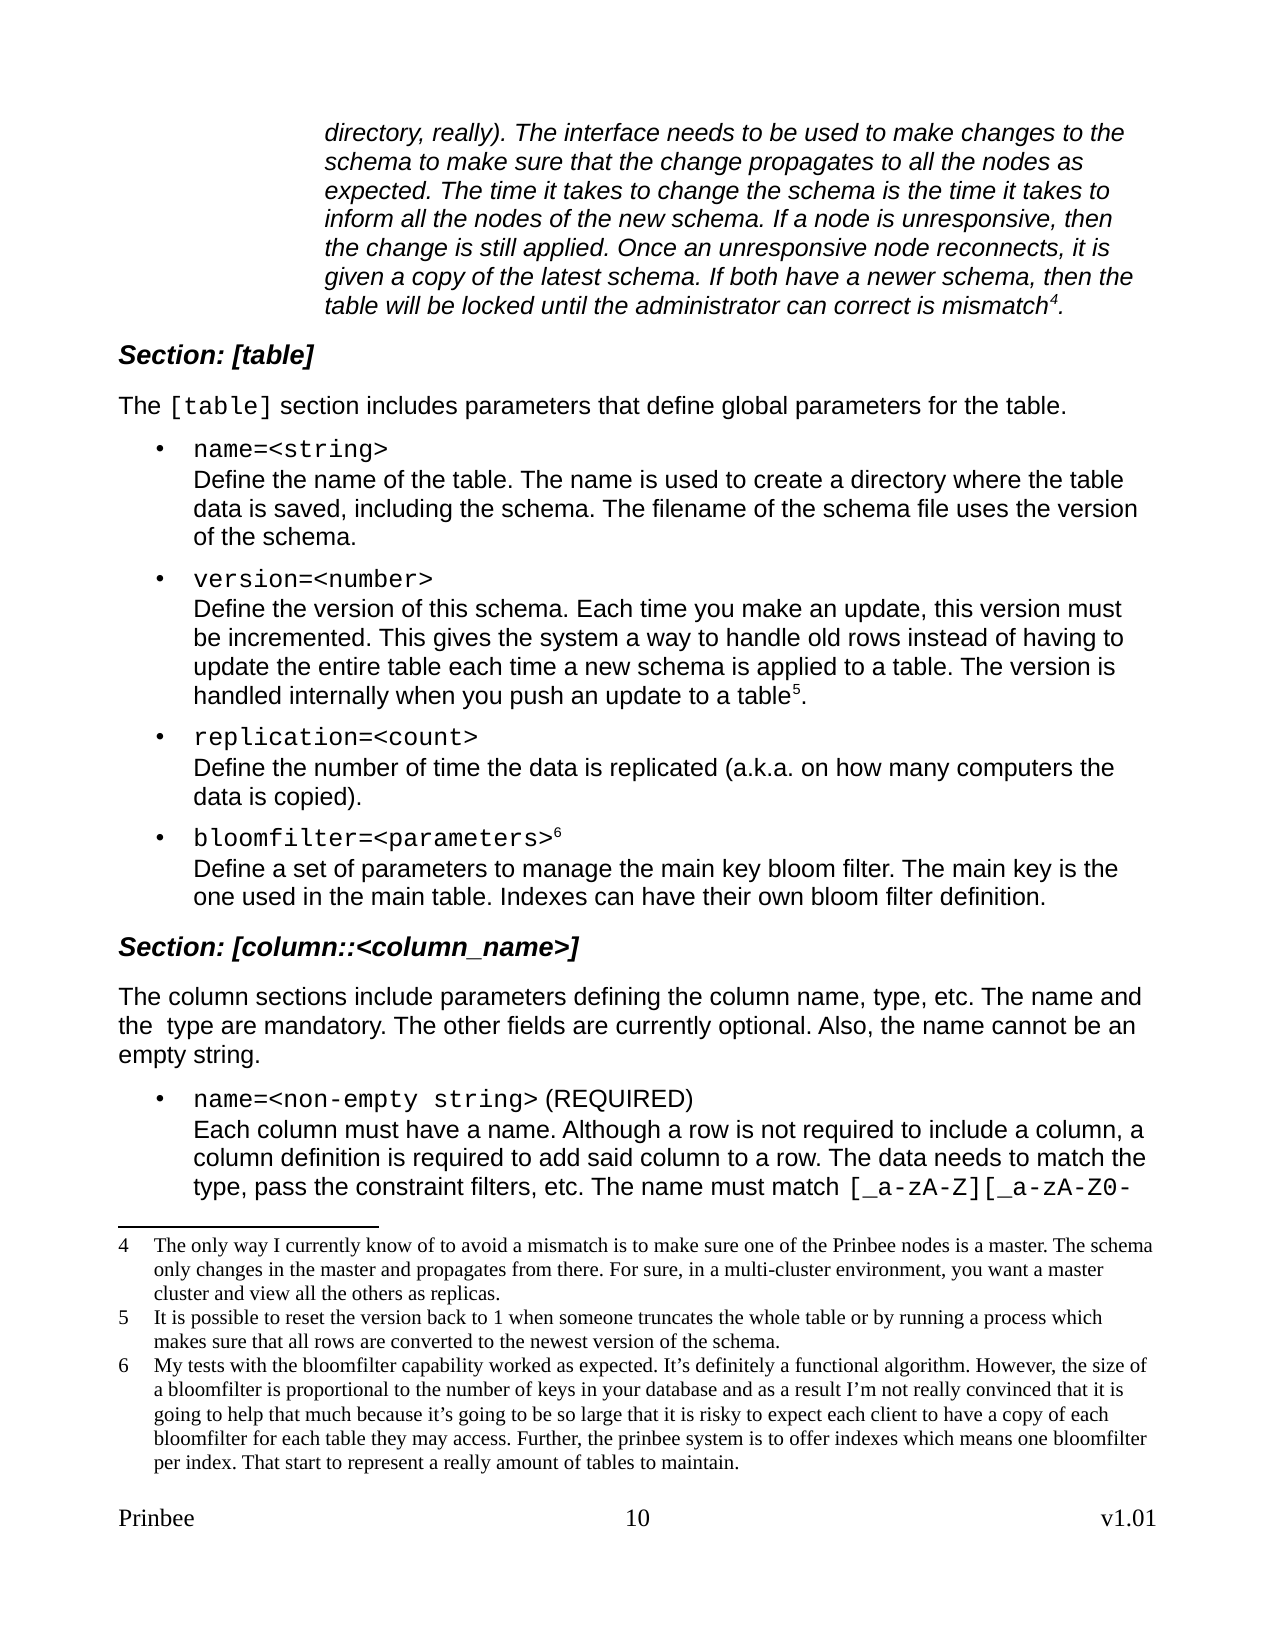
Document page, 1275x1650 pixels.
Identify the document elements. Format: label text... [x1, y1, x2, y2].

list version=<number> Define the version of this schema. Each time you make an update, this version must be incremented. This gives the system a way to handle old rows instead of having to update the entire table each time a new schema is applied to a table. The version is handled internally when you push an update to a table. [156, 566, 1157, 709]
text directory, really). The interface needs to be used to make changes to the schema to make sure that the change propagates to all the nodes as expected. The time it takes to change the schema is the time it takes to inform all the nodes of the new schema. If a node is unresponsive, then the change is still applied. Once an unresponsive node reconnects, it is given a copy of the latest schema. If both have a newer schema, then the table will be locked until the administrator can correct is mismatch. [156, 118, 1157, 319]
list bloomfilter=<parameters> Define a set of parameters to manage the main key bloom filter. The main key is the one used in the main table. Indexes can have their own bloom filter definition. [156, 825, 1157, 911]
list replication=<count> Define the number of time the data is replicated (a.k.a. on how many computers the data is copied). [156, 724, 1157, 810]
text The only way I currently know of to avoid a mismatch is to make sure one of the Prinbee nodes is a master. The schema only changes in the master and propagates from there. For sure, in a multi-cluster environment, you want a master cluster and view all the others as replicas. [118, 1233, 1157, 1305]
subtitle Section: [table] [118, 339, 1157, 371]
text The column sections include parameters defining the column name, type, etc. The name and the type are mandatory. The other fields are currently optional. Also, the name cannot be an empty string. [118, 982, 1157, 1069]
text The [table] section includes parameters that define global parameters for the table. [118, 391, 1157, 422]
list It is possible to reset the version back to 1 when someone truncates the whole table or by running a process which makes sure that all rows are converted to the newest version of the schema. [118, 1305, 1157, 1353]
subtitle Section: [column::<column_name>] [118, 931, 1157, 962]
list My tests with the bloomfilter capability worked as expected. It’s definitely a functional algorithm. However, the size of a bloomfilter is proportional to the number of keys in your database and as a result I’m not really convinced that it is going to help that much because it’s going to be so large that it is risky to expect each client to have a copy of each bloomfilter for each table they may access. Further, the prinbee system is to offer indexes which means one bloomfilter per index. That start to represent a really amount of tables to maintain. [118, 1353, 1157, 1474]
list name=<non-empty string> (REQUIRED) Each column must have a name. Although a row is not required to include a column, a column definition is required to add said column to a row. The data needs to match the type, pass the constraint filters, etc. The name must match [_a-zA-Z][_a-zA-Z0- [156, 1084, 1157, 1203]
list name=<string> Define the name of the table. The name is used to create a directory where the table data is saved, including the schema. The filename of the schema file uses the version of the schema. [156, 437, 1157, 551]
